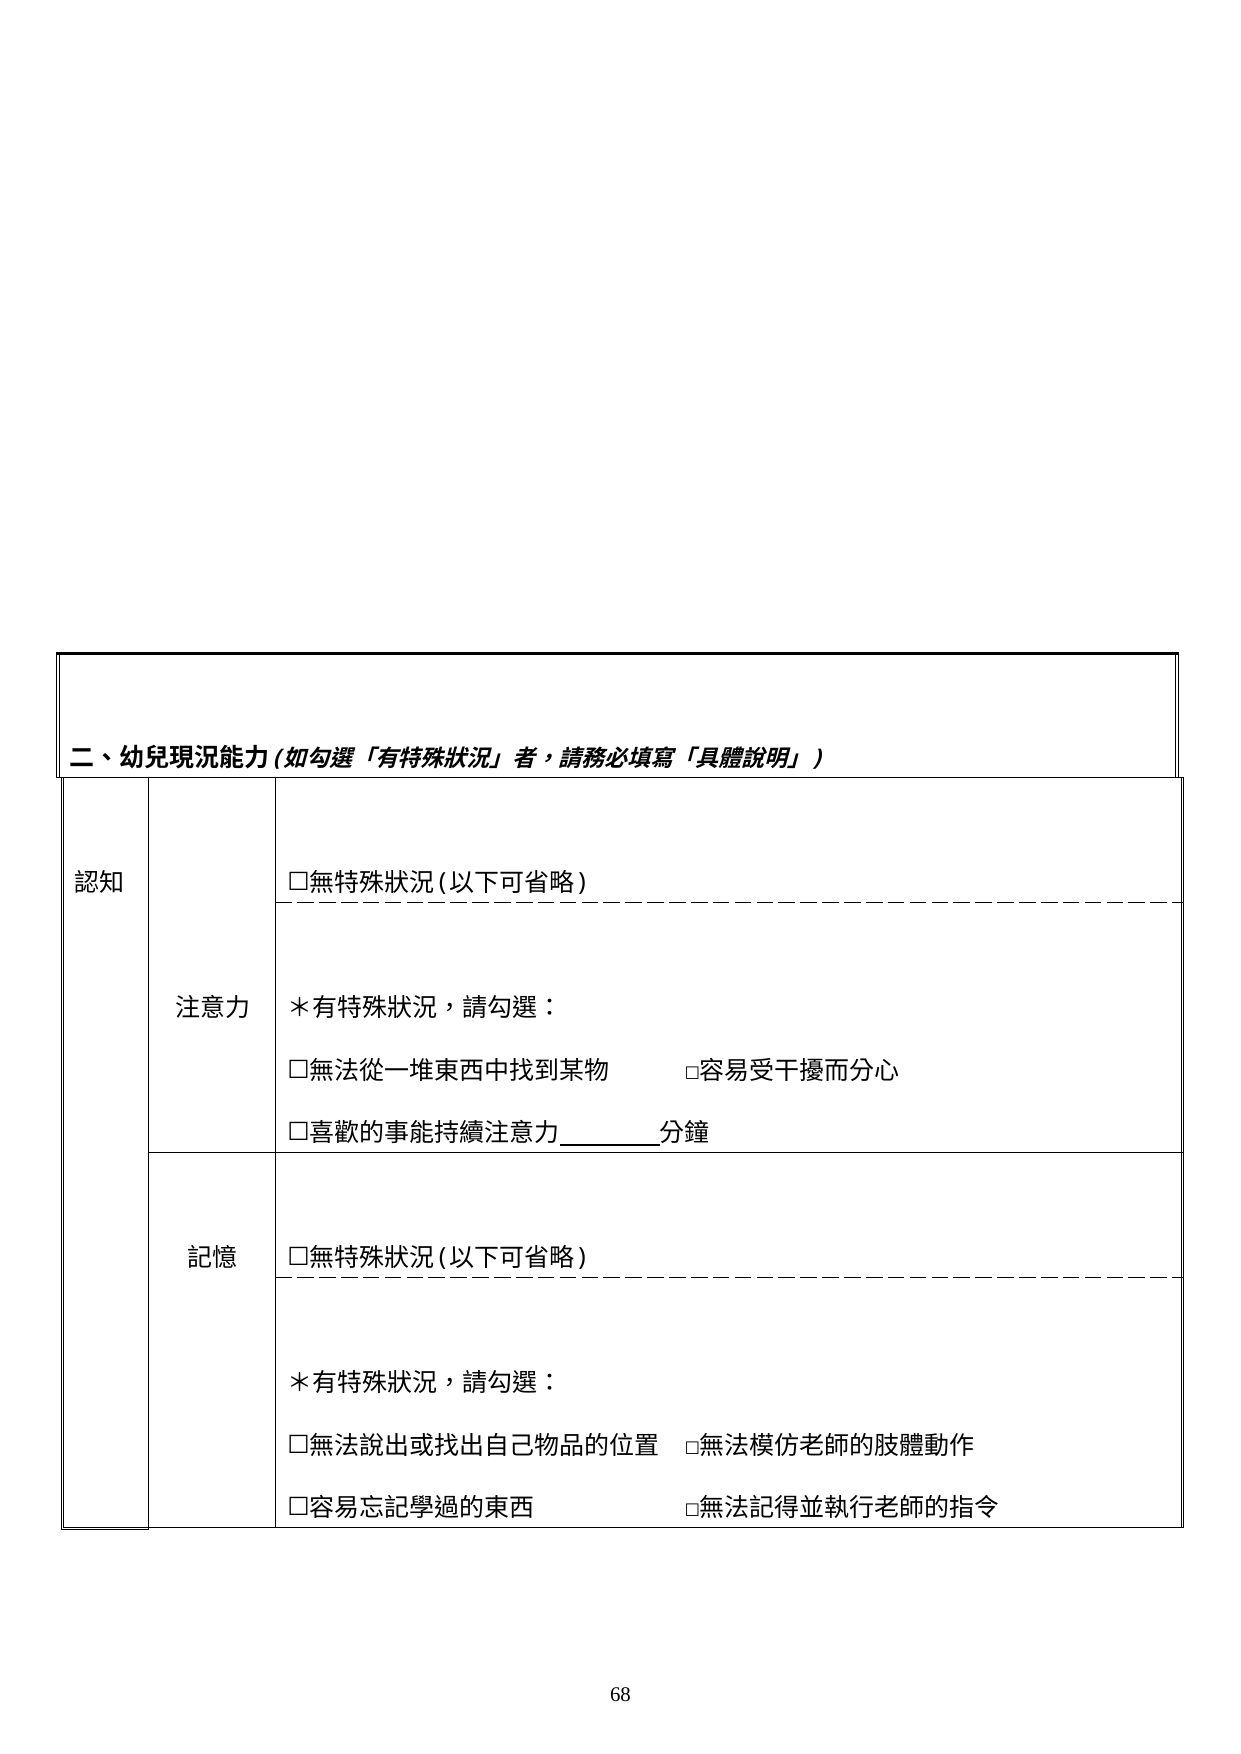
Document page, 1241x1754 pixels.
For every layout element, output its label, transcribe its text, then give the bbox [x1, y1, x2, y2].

table_cell ＊有特殊狀況，請勾選： ☐無法從一堆東西中找到某物 ☐容易受干擾而分心 ☐喜歡的事能持續注意力 分鐘 [276, 902, 1181, 1152]
table_cell ☐無特殊狀況(以下可省略) [276, 778, 1181, 902]
table_cell ＊有特殊狀況，請勾選： ☐無法說出或找出自己物品的位置 ☐無法模仿老師的肢體動作 ☐容易忘記學過的東西 ☐無法記得並執行老師的指令 [276, 1277, 1181, 1527]
table_cell 認知 [64, 778, 148, 1527]
table_header 二、幼兒現況能力(如勾選「有特殊狀況」者，請務必填寫「具體說明」) [60, 655, 1175, 777]
table_cell ☐無特殊狀況(以下可省略) [276, 1153, 1181, 1277]
table_cell 記憶 [149, 1153, 275, 1527]
table_cell 注意力 [149, 778, 275, 1152]
